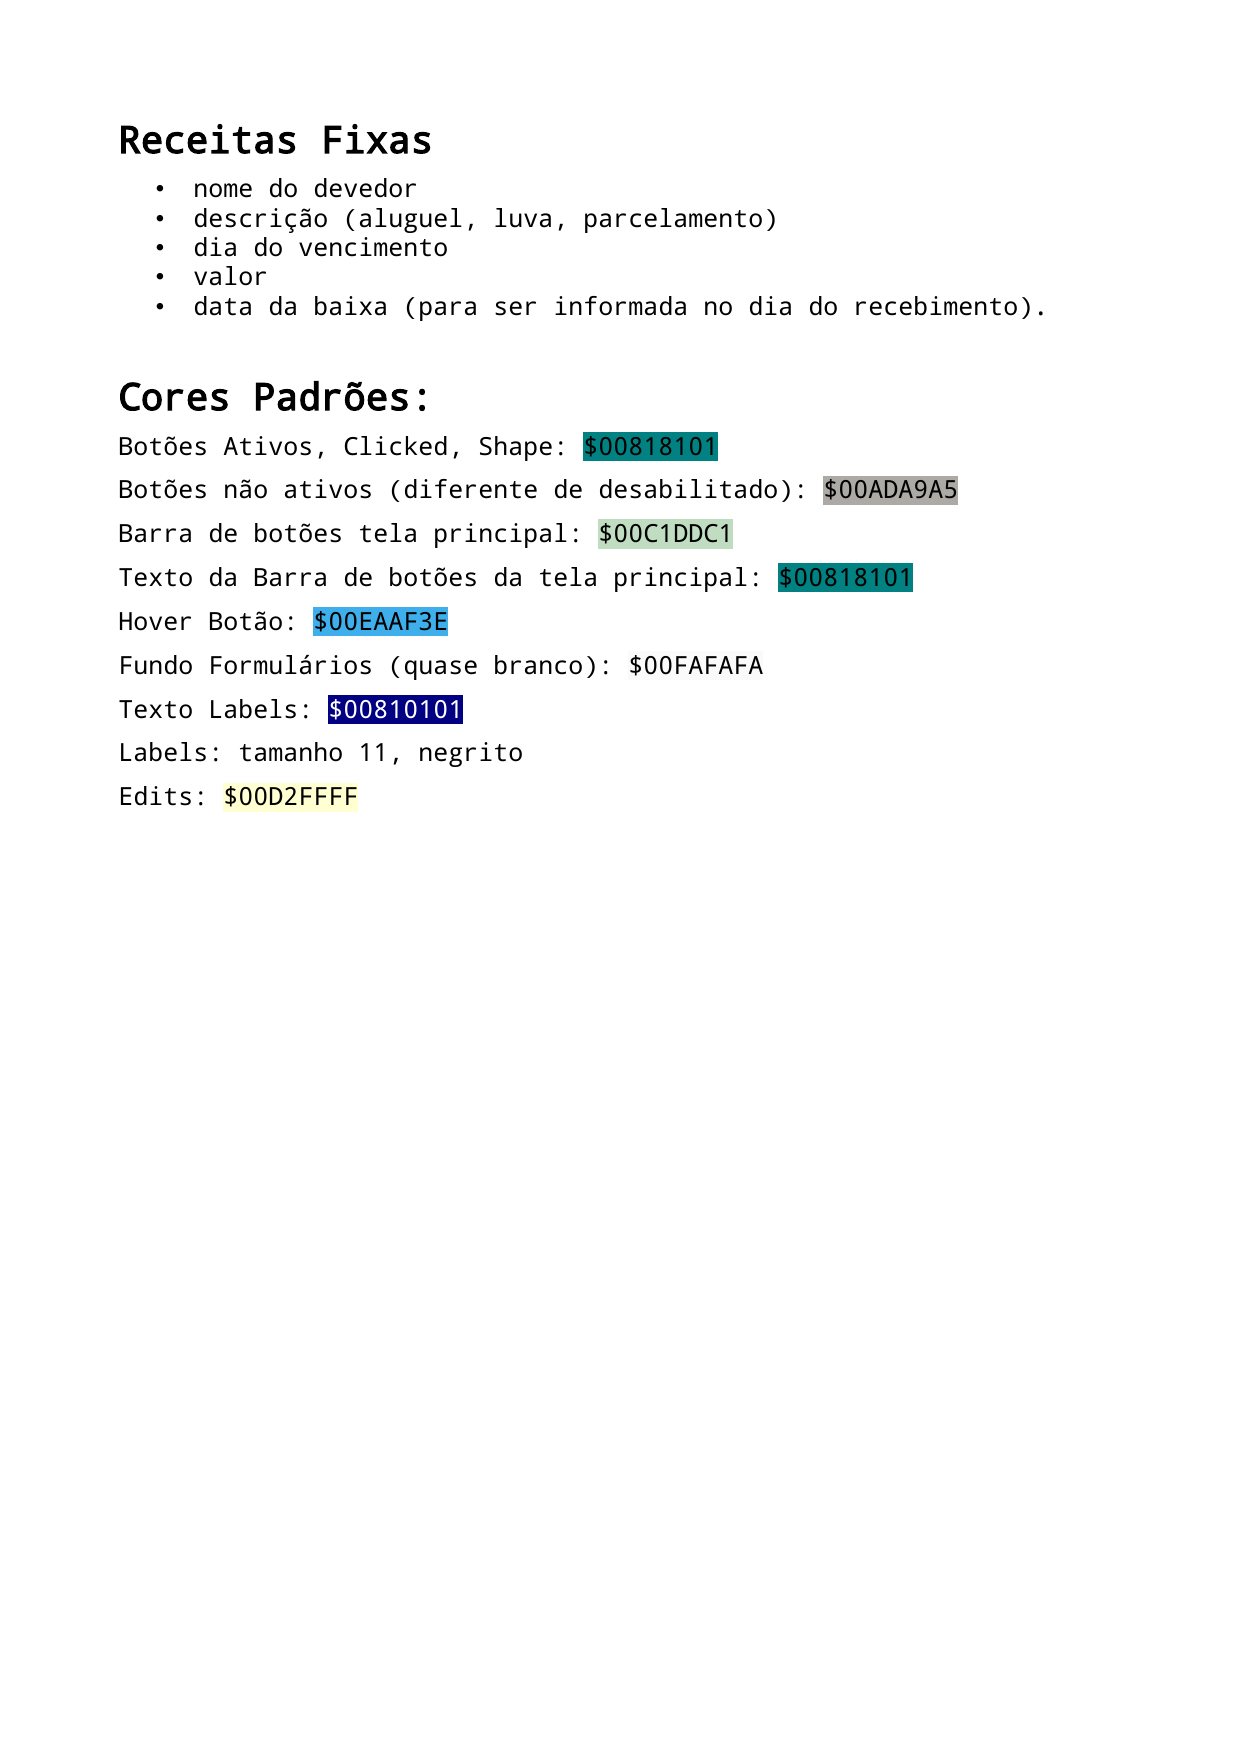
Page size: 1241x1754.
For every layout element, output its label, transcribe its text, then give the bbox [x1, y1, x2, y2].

subtitle Receitas Fixas [118, 118, 1122, 162]
subtitle Cores Padrões: [118, 375, 1122, 419]
text Botões Ativos, Clicked, Shape: $00818101 [118, 432, 1122, 461]
text Barra de botões tela principal: $00C1DDC1 [118, 519, 1122, 549]
list descrição (aluguel, luva, parcelamento) [156, 204, 1122, 233]
text Edits: $00D2FFFF [118, 782, 1122, 812]
text Labels: tamanho 11, negrito [118, 739, 1122, 768]
list valor [156, 262, 1122, 292]
list data da baixa (para ser informada no dia do recebimento). [156, 292, 1122, 321]
list nome do devedor [156, 174, 1122, 204]
list dia do vencimento [156, 233, 1122, 262]
text Texto Labels: $00810101 [118, 695, 1122, 724]
text Texto da Barra de botões da tela principal: $00818101 [118, 563, 1122, 592]
text Hover Botão: $00EAAF3E [118, 607, 1122, 636]
text Botões não ativos (diferente de desabilitado): $00ADA9A5 [118, 476, 1122, 505]
text Fundo Formulários (quase branco): $00FAFAFA [118, 651, 1122, 680]
